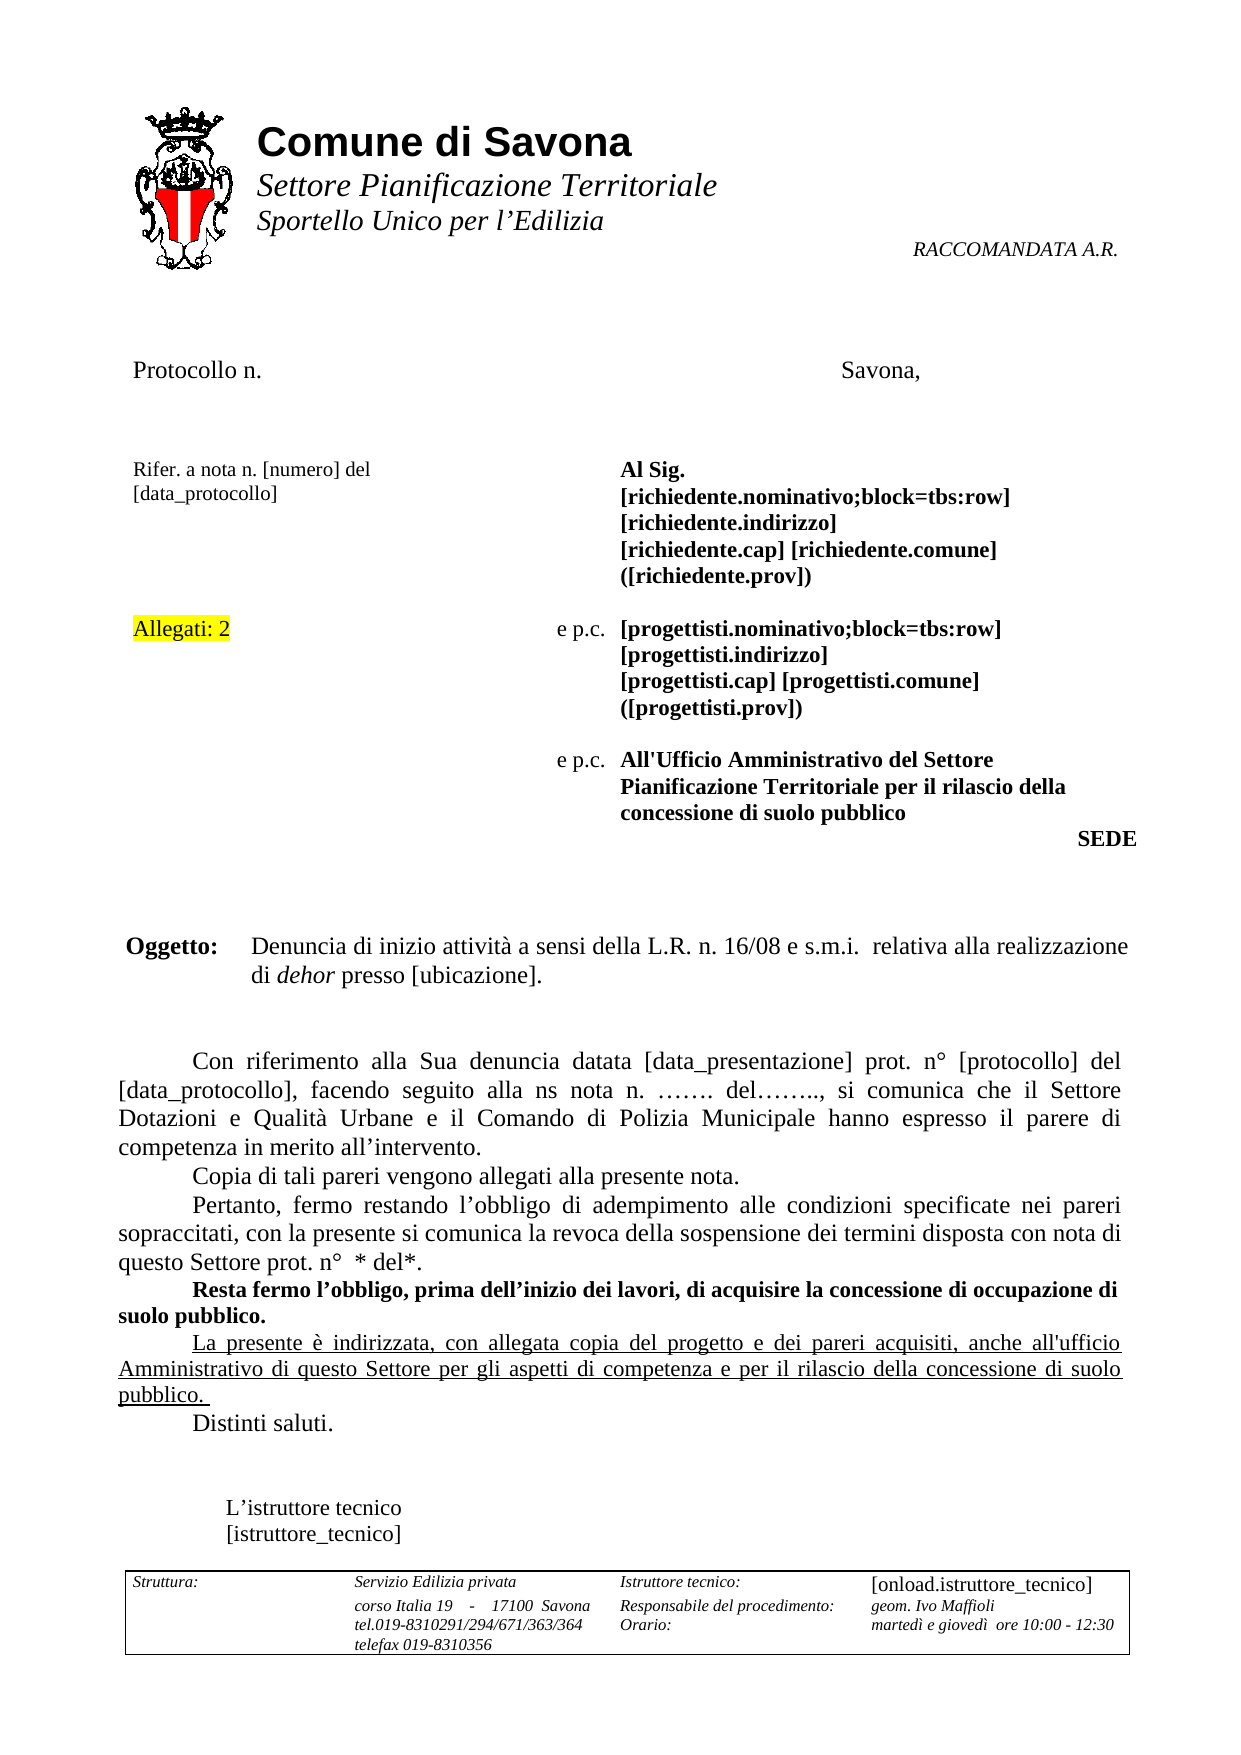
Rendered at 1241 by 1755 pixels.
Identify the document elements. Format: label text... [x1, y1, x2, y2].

table_header [509, 1494, 1137, 1547]
table_cell [progettisti.nominativo;block=tbs:row] [progettisti.indirizzo] [progettisti.cap] [progettisti.comune] ([progettisti.prov]) [613, 615, 1144, 746]
text pubblico. [118, 1379, 1122, 1408]
text Distinti saluti. [118, 1408, 1122, 1437]
table_cell e p.c. [485, 615, 613, 746]
table_cell e p.c. [485, 746, 613, 878]
table_cell Allegati: 2 [126, 615, 484, 746]
table_cell All'Ufficio Amministrativo del Settore Pianificazione Territoriale per il rilascio della concessione di suolo pubblico SEDE [613, 746, 1144, 878]
text La presente è indirizzata, con allegata copia del progetto e dei pareri acquisiti, anche all'ufficio Amministrativo di questo Settore per gli aspetti di competenza e per il rilascio della concessione di suolo [118, 1329, 1122, 1378]
table_header Oggetto: [118, 931, 243, 988]
text Resta fermo l’obbligo, prima dell’inizio dei lavori, di acquisire la concessione di occupazione di suolo pubblico. [118, 1276, 1122, 1329]
table_header L’istruttore tecnico [istruttore_tecnico] [118, 1494, 509, 1547]
table_header Al Sig. [richiedente.nominativo;block=tbs:row] [richiedente.indirizzo] [richiedente.cap] [richiedente.comune] ([richiedente.prov]) [613, 457, 1144, 615]
text Pertanto, fermo restando l’obbligo di adempimento alle condizioni specificate nei pareri sopraccitati, con la presente si comunica la revoca della sospensione dei termini disposta con nota di questo Settore prot. n° * del*. [118, 1190, 1122, 1276]
table_cell [126, 746, 484, 878]
table_header [485, 457, 613, 615]
text Copia di tali pareri vengono allegati alla presente nota. [118, 1161, 1122, 1190]
table_header Savona, [631, 356, 1137, 384]
text Con riferimento alla Sua denuncia datata [data_presentazione] prot. n° [protocollo] del [data_protocollo], facendo seguito alla ns nota n. ……. del…….., si comunica che il Settore Dotazioni e Qualità Urbane e il Comando di Polizia Municipale hanno espresso il parere di competenza in merito all’intervento. [118, 1046, 1122, 1161]
table_header Denuncia di inizio attività a sensi della L.R. n. 16/08 e s.m.i. relativa alla realizzazione di dehor presso [ubicazione]. [244, 931, 1137, 988]
table_header Protocollo n. [125, 356, 631, 384]
table_header Rifer. a nota n. [numero] del [data_protocollo] [126, 457, 484, 615]
